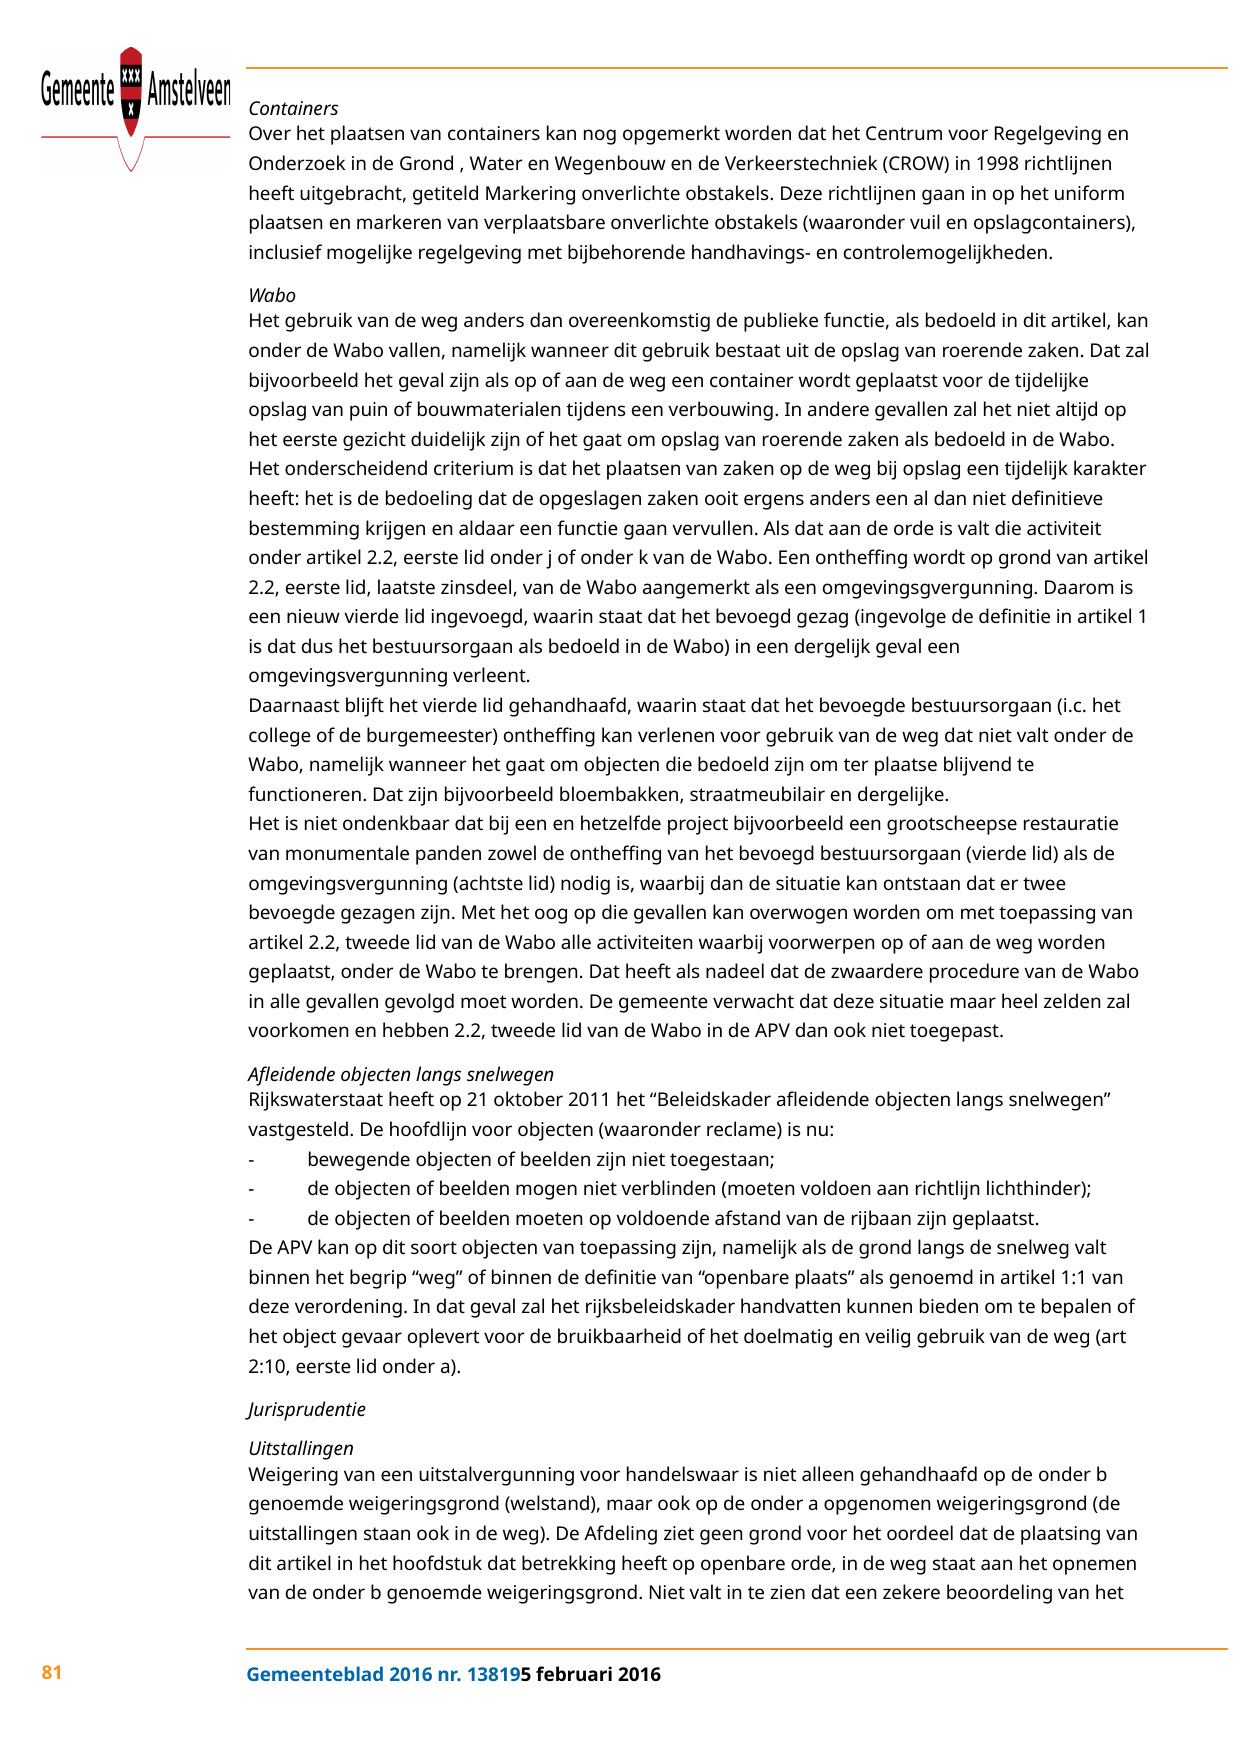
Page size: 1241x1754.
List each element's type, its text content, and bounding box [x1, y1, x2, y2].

list de objecten of beelden moeten op voldoende afstand van de rijbaan zijn geplaatst. [248, 1205, 1152, 1231]
text Afleidende objecten langs snelwegen [248, 1061, 1152, 1087]
text Daarnaast blijft het vierde lid gehandhaafd, waarin staat dat het bevoegde bestuursorgaan (i.c. het college of de burgemeester) ontheffing kan verlenen voor gebruik van de weg dat niet valt onder de Wabo, namelijk wanneer het gaat om objecten die bedoeld zijn om ter plaatse blijvend te functioneren. Dat zijn bijvoorbeeld bloembakken, straatmeubilair en dergelijke. [248, 692, 1152, 807]
list de objecten of beelden mogen niet verblinden (moeten voldoen aan richtlijn lichthinder); [248, 1175, 1152, 1201]
text Uitstallingen [248, 1435, 1152, 1461]
picture [41, 47, 231, 172]
text De APV kan op dit soort objecten van toepassing zijn, namelijk als de grond langs de snelweg valt binnen het begrip “weg” of binnen de definitie van “openbare plaats” als genoemd in artikel 1:1 van deze verordening. In dat geval zal het rijksbeleidskader handvatten kunnen bieden om te bepalen of het object gevaar oplevert voor de bruikbaarheid of het doelmatig en veilig gebruik van de weg (art 2:10, eerste lid onder a). [248, 1234, 1152, 1378]
text Het is niet ondenkbaar dat bij een en hetzelfde project bijvoorbeeld een grootscheepse restauratie van monumentale panden zowel de ontheffing van het bevoegd bestuursorgaan (vierde lid) als de omgevingsvergunning (achtste lid) nodig is, waarbij dan de situatie kan ontstaan dat er twee bevoegde gezagen zijn. Met het oog op die gevallen kan overwogen worden om met toepassing van artikel 2.2, tweede lid van de Wabo alle activiteiten waarbij voorwerpen op of aan de weg worden geplaatst, onder de Wabo te brengen. Dat heeft als nadeel dat de zwaardere procedure van de Wabo in alle gevallen gevolgd moet worden. De gemeente verwacht dat deze situatie maar heel zelden zal voorkomen en hebben 2.2, tweede lid van de Wabo in de APV dan ook niet toegepast. [248, 811, 1152, 1043]
text Het gebruik van de weg anders dan overeenkomstig de publieke functie, als bedoeld in dit artikel, kan onder de Wabo vallen, namelijk wanneer dit gebruik bestaat uit de opslag van roerende zaken. Dat zal bijvoorbeeld het geval zijn als op of aan de weg een container wordt geplaatst voor de tijdelijke opslag van puin of bouwmaterialen tijdens een verbouwing. In andere gevallen zal het niet altijd op het eerste gezicht duidelijk zijn of het gaat om opslag van roerende zaken als bedoeld in de Wabo. Het onderscheidend criterium is dat het plaatsen van zaken op de weg bij opslag een tijdelijk karakter heeft: het is de bedoeling dat de opgeslagen zaken ooit ergens anders een al dan niet definitieve bestemming krijgen en aldaar een functie gaan vervullen. Als dat aan de orde is valt die activiteit onder artikel 2.2, eerste lid onder j of onder k van de Wabo. Een ontheffing wordt op grond van artikel 2.2, eerste lid, laatste zinsdeel, van de Wabo aangemerkt als een omgevingsgvergunning. Daarom is een nieuw vierde lid ingevoegd, waarin staat dat het bevoegd gezag (ingevolge de definitie in artikel 1 is dat dus het bestuursorgaan als bedoeld in de Wabo) in een dergelijk geval een omgevingsvergunning verleent. [248, 308, 1152, 688]
text Jurisprudentie [248, 1396, 1152, 1422]
text Containers [248, 95, 1152, 121]
text Weigering van een uitstalvergunning voor handelswaar is niet alleen gehandhaafd op de onder b genoemde weigeringsgrond (welstand), maar ook op de onder a opgenomen weigeringsgrond (de uitstallingen staan ook in de weg). De Afdeling ziet geen grond voor het oordeel dat de plaatsing van dit artikel in het hoofdstuk dat betrekking heeft op openbare orde, in de weg staat aan het opnemen van de onder b genoemde weigeringsgrond. Niet valt in te zien dat een zekere beoordeling van het [248, 1461, 1152, 1605]
text Wabo [248, 282, 1152, 308]
text Over het plaatsen van containers kan nog opgemerkt worden dat het Centrum voor Regelgeving en Onderzoek in de Grond , Water en Wegenbouw en de Verkeerstechniek (CROW) in 1998 richtlijnen heeft uitgebracht, getiteld Markering onverlichte obstakels. Deze richtlijnen gaan in op het uniform plaatsen en markeren van verplaatsbare onverlichte obstakels (waaronder vuil en opslagcontainers), inclusief mogelijke regelgeving met bijbehorende handhavings- en controlemogelijkheden. [248, 121, 1152, 264]
list bewegende objecten of beelden zijn niet toegestaan; [248, 1146, 1152, 1171]
text Rijkswaterstaat heeft op 21 oktober 2011 het “Beleidskader afleidende objecten langs snelwegen” vastgesteld. De hoofdlijn voor objecten (waaronder reclame) is nu: [248, 1087, 1152, 1142]
